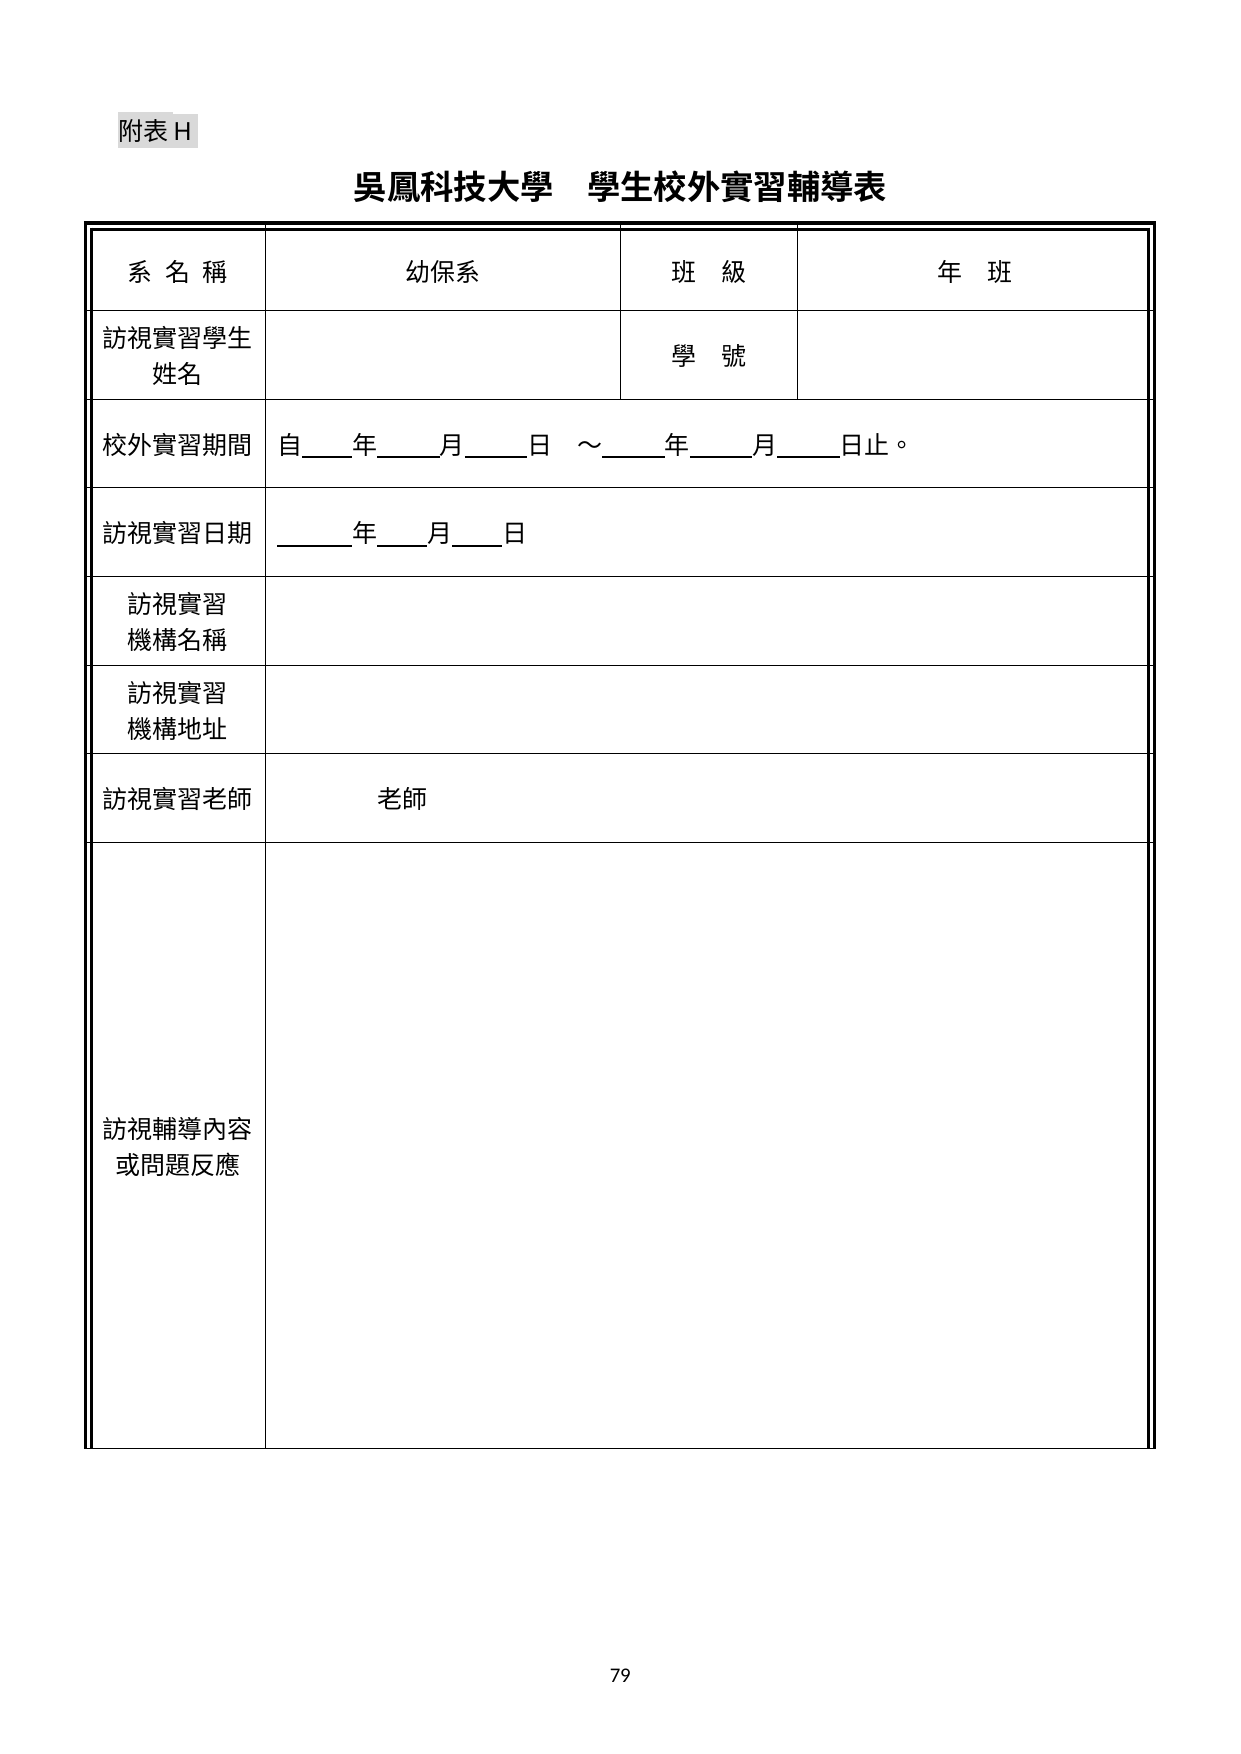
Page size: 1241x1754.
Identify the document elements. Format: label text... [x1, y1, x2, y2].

table_header 班 級 [621, 231, 797, 310]
table_cell 訪視輔導內容或問題反應 [93, 843, 265, 1448]
table_cell 訪視實習 機構名稱 [93, 577, 265, 664]
table_cell [266, 843, 1147, 1448]
table_cell 訪視實習老師 [93, 754, 265, 842]
table_cell [266, 577, 1147, 664]
table_cell [266, 311, 620, 399]
table_cell 學 號 [621, 311, 797, 399]
table_cell 自 年 月 日 ～ 年 月 日止。 [266, 400, 1147, 487]
table_cell 校外實習期間 [93, 400, 265, 487]
table_header 系 名 稱 [89, 225, 265, 310]
table_cell 訪視實習日期 [93, 488, 265, 576]
table_header 幼保系 [266, 231, 620, 310]
table_cell 年 月 日 [266, 488, 1147, 576]
table_header 年 班 [798, 225, 1152, 310]
text 附表H [118, 112, 1122, 148]
table_cell [266, 666, 1147, 753]
table_cell [798, 311, 1147, 399]
table_cell 老師 [266, 754, 1147, 842]
table_cell 訪視實習 機構地址 [93, 666, 265, 753]
table_cell 訪視實習學生姓名 [93, 311, 265, 399]
text 吳鳳科技大學 學生校外實習輔導表 [118, 161, 1122, 209]
